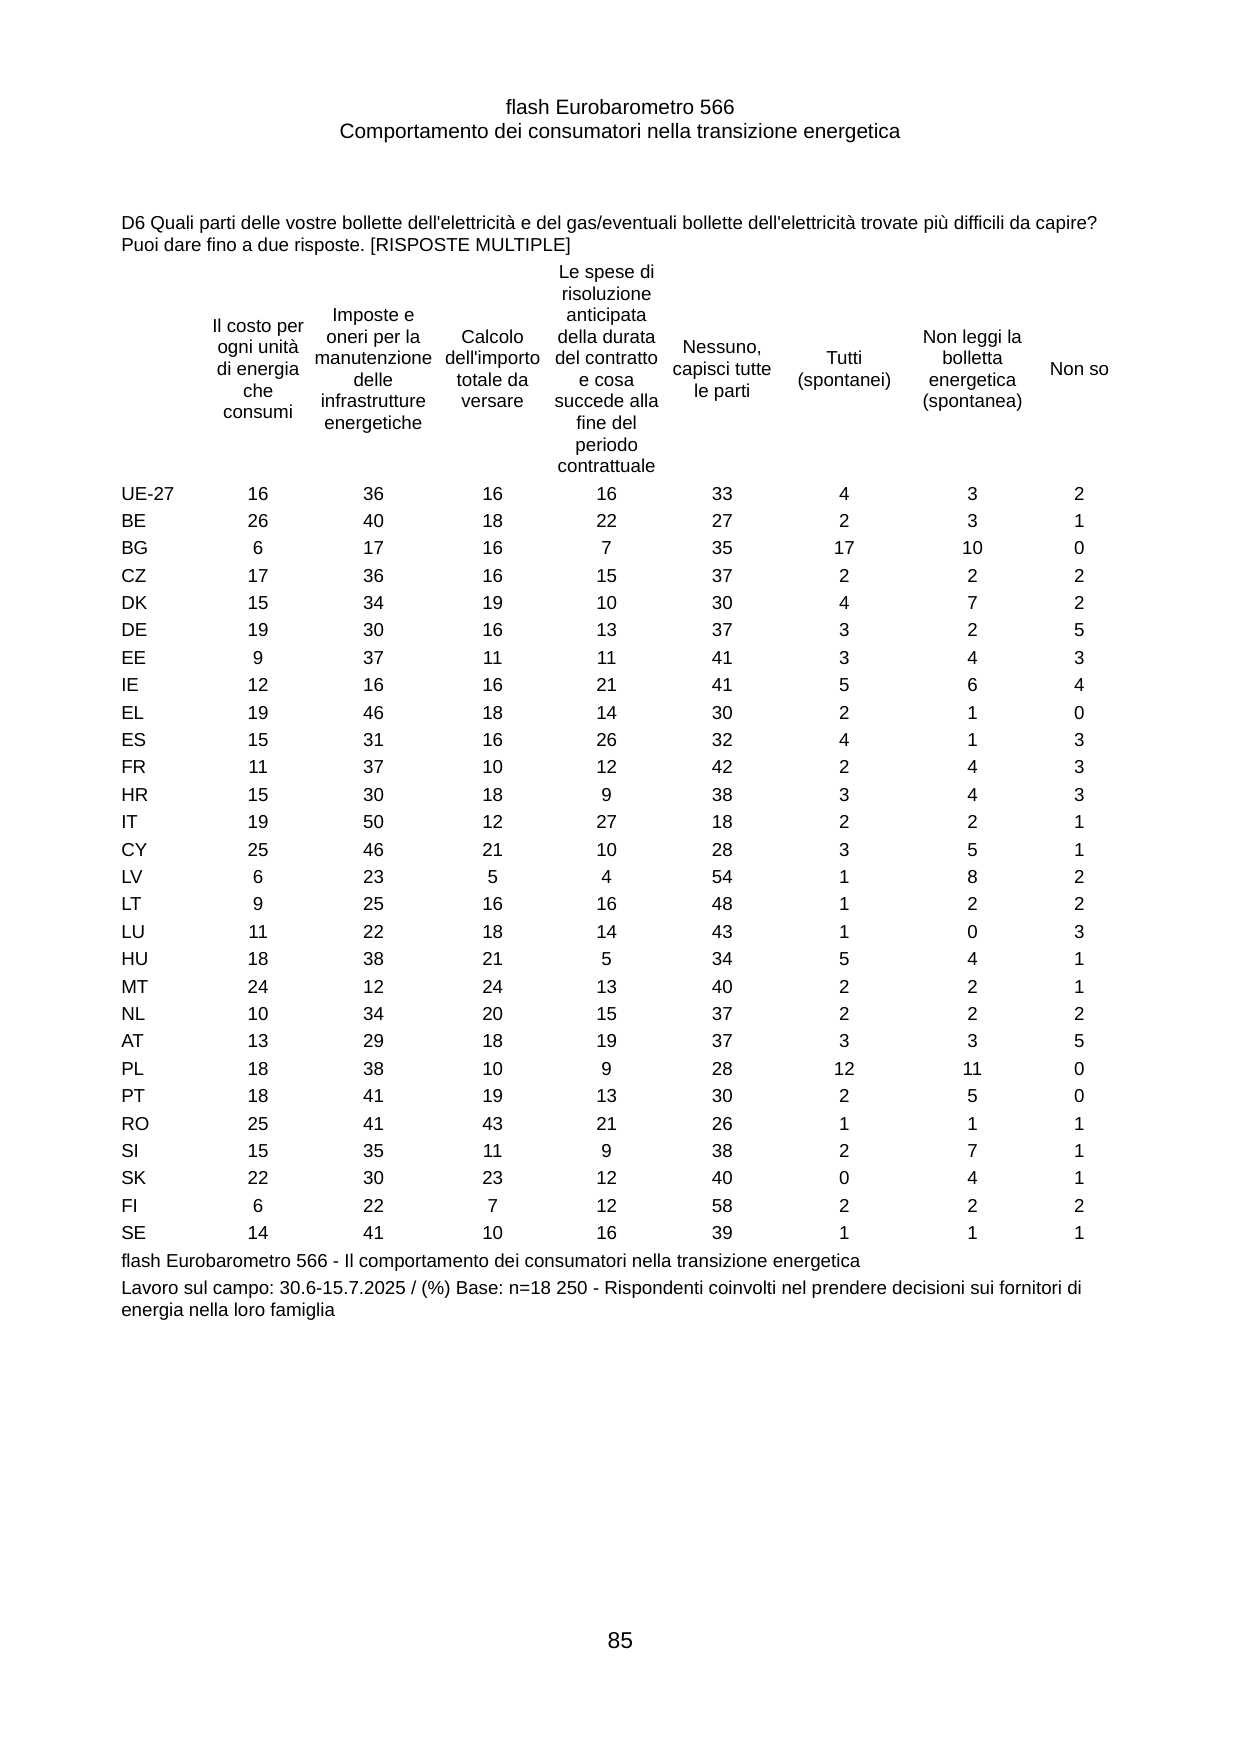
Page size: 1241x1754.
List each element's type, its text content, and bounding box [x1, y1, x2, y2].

table_cell 41 [310, 1082, 436, 1109]
table_cell 10 [436, 1055, 549, 1082]
table_cell 30 [664, 589, 780, 616]
table_cell 2 [908, 890, 1036, 918]
table_cell 2 [780, 973, 908, 1000]
table_cell 2 [908, 562, 1036, 589]
table_cell 11 [549, 644, 664, 671]
table_cell 0 [1036, 1082, 1122, 1109]
table_cell 5 [780, 671, 908, 698]
table_cell 5 [780, 945, 908, 972]
table_cell 37 [664, 562, 780, 589]
table_cell 1 [1036, 507, 1122, 534]
table_cell 34 [310, 1000, 436, 1027]
table_cell 2 [780, 1137, 908, 1164]
table_cell 35 [664, 534, 780, 562]
table_cell 2 [908, 1192, 1036, 1219]
table_cell 41 [310, 1110, 436, 1137]
table_cell 16 [436, 890, 549, 918]
table_cell 6 [908, 671, 1036, 698]
table_cell 16 [205, 479, 310, 507]
table_cell 23 [310, 863, 436, 890]
table_cell 28 [664, 836, 780, 863]
table_cell 24 [205, 973, 310, 1000]
table_cell 3 [1036, 644, 1122, 671]
table_cell 2 [1036, 863, 1122, 890]
table_cell NL [118, 1000, 205, 1027]
table_cell 4 [908, 644, 1036, 671]
table_cell 38 [310, 945, 436, 972]
table_cell Il costo per ogni unità di energia che consumi [205, 258, 310, 479]
table_cell 1 [780, 918, 908, 945]
table_cell 43 [436, 1110, 549, 1137]
table_cell 3 [908, 1027, 1036, 1055]
table_cell 18 [205, 1082, 310, 1109]
table_cell 6 [205, 534, 310, 562]
table_cell 16 [436, 534, 549, 562]
table_cell 2 [908, 1000, 1036, 1027]
table_cell 34 [664, 945, 780, 972]
table_cell 26 [549, 726, 664, 753]
table_cell HU [118, 945, 205, 972]
table_cell 40 [664, 973, 780, 1000]
table_cell 37 [664, 616, 780, 644]
table_cell 15 [205, 589, 310, 616]
table_cell 22 [549, 507, 664, 534]
table_cell 25 [310, 890, 436, 918]
table_cell 5 [436, 863, 549, 890]
table_cell 2 [1036, 562, 1122, 589]
table_cell 3 [1036, 726, 1122, 753]
table_cell 18 [436, 1027, 549, 1055]
table_cell 9 [549, 781, 664, 808]
table_cell 9 [549, 1055, 664, 1082]
table_cell 16 [549, 479, 664, 507]
table_cell 1 [1036, 808, 1122, 836]
table_cell 1 [908, 1110, 1036, 1137]
table_cell 50 [310, 808, 436, 836]
table_cell 4 [908, 781, 1036, 808]
table_cell 4 [549, 863, 664, 890]
table_cell 41 [664, 671, 780, 698]
table_cell 13 [549, 973, 664, 1000]
table_cell 18 [205, 1055, 310, 1082]
table_cell 0 [780, 1164, 908, 1192]
table_cell 0 [908, 918, 1036, 945]
table_cell 15 [205, 1137, 310, 1164]
table_cell MT [118, 973, 205, 1000]
table_cell 15 [205, 781, 310, 808]
table_cell 9 [549, 1137, 664, 1164]
table_cell FI [118, 1192, 205, 1219]
table_cell 3 [1036, 918, 1122, 945]
table_cell 37 [664, 1027, 780, 1055]
table_cell 4 [908, 753, 1036, 781]
table_cell 2 [780, 1000, 908, 1027]
table_cell AT [118, 1027, 205, 1055]
table_cell LV [118, 863, 205, 890]
table_cell 42 [664, 753, 780, 781]
table_cell CY [118, 836, 205, 863]
table_cell 16 [436, 671, 549, 698]
table_cell 1 [1036, 836, 1122, 863]
table_cell 46 [310, 699, 436, 726]
table_cell 35 [310, 1137, 436, 1164]
table_cell 18 [436, 781, 549, 808]
table_cell 26 [205, 507, 310, 534]
table_cell 19 [436, 589, 549, 616]
table_cell 10 [549, 589, 664, 616]
table_cell 24 [436, 973, 549, 1000]
table_cell 2 [780, 507, 908, 534]
table_cell Calcolo dell'importo totale da versare [436, 258, 549, 479]
table_cell 1 [1036, 1137, 1122, 1164]
table_cell 58 [664, 1192, 780, 1219]
table_cell 46 [310, 836, 436, 863]
table_cell 40 [664, 1164, 780, 1192]
table_cell 5 [908, 1082, 1036, 1109]
table_cell 31 [310, 726, 436, 753]
table_cell 5 [1036, 1027, 1122, 1055]
table_cell 12 [780, 1055, 908, 1082]
table_cell 18 [436, 918, 549, 945]
table_cell 20 [436, 1000, 549, 1027]
table_cell 10 [436, 1219, 549, 1246]
table_cell 37 [310, 753, 436, 781]
table_cell 4 [780, 726, 908, 753]
table_cell IE [118, 671, 205, 698]
table_cell 11 [908, 1055, 1036, 1082]
table_cell 3 [780, 644, 908, 671]
table_cell 14 [549, 699, 664, 726]
table_cell 2 [1036, 1000, 1122, 1027]
table_cell 36 [310, 479, 436, 507]
table_cell 30 [310, 1164, 436, 1192]
table_cell 11 [205, 753, 310, 781]
table_cell 17 [205, 562, 310, 589]
table_cell 12 [436, 808, 549, 836]
table_cell 30 [310, 781, 436, 808]
table_cell flash Eurobarometro 566 - Il comportamento dei consumatori nella transizione energetica [118, 1246, 1122, 1274]
table_cell 13 [549, 1082, 664, 1109]
table_cell Lavoro sul campo: 30.6-15.7.2025 / (%) Base: n=18 250 - Rispondenti coinvolti nel prendere decisioni sui fornitori di energia nella loro famiglia [118, 1274, 1122, 1323]
table_cell 2 [1036, 479, 1122, 507]
table_cell 2 [780, 808, 908, 836]
table_cell 18 [436, 699, 549, 726]
table_cell PL [118, 1055, 205, 1082]
table_cell EL [118, 699, 205, 726]
table_cell 22 [310, 1192, 436, 1219]
table_cell 21 [549, 671, 664, 698]
table_cell 36 [310, 562, 436, 589]
table_cell 3 [1036, 753, 1122, 781]
table_cell 10 [908, 534, 1036, 562]
table_cell SK [118, 1164, 205, 1192]
table_cell 25 [205, 1110, 310, 1137]
table_cell 11 [436, 1137, 549, 1164]
table_cell Tutti (spontanei) [780, 258, 908, 479]
table_cell 15 [205, 726, 310, 753]
table_cell 30 [310, 616, 436, 644]
table_cell 1 [780, 863, 908, 890]
table_cell 22 [310, 918, 436, 945]
table_cell 39 [664, 1219, 780, 1246]
table_cell 12 [549, 1192, 664, 1219]
table_cell LU [118, 918, 205, 945]
table_cell 16 [436, 479, 549, 507]
table_cell 14 [549, 918, 664, 945]
table_cell PT [118, 1082, 205, 1109]
table_cell 2 [908, 808, 1036, 836]
table_cell 16 [436, 616, 549, 644]
table_cell 2 [1036, 589, 1122, 616]
table_cell 2 [780, 753, 908, 781]
table_cell DE [118, 616, 205, 644]
table_cell 7 [908, 1137, 1036, 1164]
table_cell Non leggi la bolletta energetica (spontanea) [908, 258, 1036, 479]
table_cell 37 [664, 1000, 780, 1027]
table_cell 27 [549, 808, 664, 836]
table_cell 19 [205, 699, 310, 726]
table_cell 4 [908, 1164, 1036, 1192]
table_cell 27 [664, 507, 780, 534]
table_cell 22 [205, 1164, 310, 1192]
table_cell 1 [780, 890, 908, 918]
table_cell BE [118, 507, 205, 534]
table_cell 7 [549, 534, 664, 562]
table_cell 17 [310, 534, 436, 562]
table_cell 1 [908, 726, 1036, 753]
table_cell Nessuno, capisci tutte le parti [664, 258, 780, 479]
table_cell 4 [908, 945, 1036, 972]
table_cell 2 [1036, 890, 1122, 918]
table_cell 0 [1036, 534, 1122, 562]
table_cell 25 [205, 836, 310, 863]
table_cell 26 [664, 1110, 780, 1137]
table_cell 16 [436, 562, 549, 589]
table_cell [118, 258, 205, 479]
table_cell Le spese di risoluzione anticipata della durata del contratto e cosa succede alla fine del periodo contrattuale [549, 258, 664, 479]
table_cell 7 [908, 589, 1036, 616]
table_cell FR [118, 753, 205, 781]
table_cell 41 [310, 1219, 436, 1246]
table_cell 10 [549, 836, 664, 863]
table_cell 34 [310, 589, 436, 616]
table_cell 21 [436, 945, 549, 972]
table_cell 13 [549, 616, 664, 644]
table_cell ES [118, 726, 205, 753]
table_cell 9 [205, 890, 310, 918]
table_cell 2 [908, 616, 1036, 644]
table_header D6 Quali parti delle vostre bollette dell'elettricità e del gas/eventuali bollette dell'elettricità trovate più difficili da capire? Puoi dare fino a due risposte. [RISPOSTE MULTIPLE] [118, 209, 1122, 258]
table_cell BG [118, 534, 205, 562]
table_cell 16 [549, 890, 664, 918]
table_cell 2 [780, 699, 908, 726]
table_cell 13 [205, 1027, 310, 1055]
table_cell 30 [664, 1082, 780, 1109]
table_cell 6 [205, 863, 310, 890]
table_cell 16 [310, 671, 436, 698]
table_cell 14 [205, 1219, 310, 1246]
table_cell 3 [780, 616, 908, 644]
table_cell 1 [908, 699, 1036, 726]
table_cell 23 [436, 1164, 549, 1192]
table_cell 30 [664, 699, 780, 726]
table_cell 21 [436, 836, 549, 863]
table_cell Imposte e oneri per la manutenzione delle infrastrutture energetiche [310, 258, 436, 479]
table_cell 48 [664, 890, 780, 918]
table_cell IT [118, 808, 205, 836]
table_cell 12 [205, 671, 310, 698]
table_cell 16 [549, 1219, 664, 1246]
table_cell 21 [549, 1110, 664, 1137]
table_cell 19 [205, 616, 310, 644]
table_cell CZ [118, 562, 205, 589]
table_cell 3 [908, 507, 1036, 534]
table_cell 18 [436, 507, 549, 534]
table_cell 41 [664, 644, 780, 671]
table_cell 3 [1036, 781, 1122, 808]
table_cell 5 [908, 836, 1036, 863]
table_cell 8 [908, 863, 1036, 890]
table_cell 43 [664, 918, 780, 945]
table_cell 3 [908, 479, 1036, 507]
table_cell 32 [664, 726, 780, 753]
table_cell 38 [664, 1137, 780, 1164]
table_cell 1 [780, 1110, 908, 1137]
table_cell 28 [664, 1055, 780, 1082]
table_cell 10 [436, 753, 549, 781]
table_cell 18 [205, 945, 310, 972]
table_cell 2 [780, 1082, 908, 1109]
table_cell 2 [908, 973, 1036, 1000]
table_cell 1 [1036, 1110, 1122, 1137]
table_cell 4 [780, 479, 908, 507]
table_cell 40 [310, 507, 436, 534]
table_cell 1 [780, 1219, 908, 1246]
table_cell 7 [436, 1192, 549, 1219]
table_cell 3 [780, 781, 908, 808]
table_cell 33 [664, 479, 780, 507]
table_cell 18 [664, 808, 780, 836]
table_cell SE [118, 1219, 205, 1246]
table_cell 9 [205, 644, 310, 671]
table_cell 1 [1036, 1219, 1122, 1246]
table_cell UE-27 [118, 479, 205, 507]
table_cell 38 [664, 781, 780, 808]
table_cell 12 [310, 973, 436, 1000]
table_cell 29 [310, 1027, 436, 1055]
table_cell 0 [1036, 1055, 1122, 1082]
table_cell 12 [549, 753, 664, 781]
table_cell 1 [1036, 973, 1122, 1000]
table_cell 1 [1036, 945, 1122, 972]
table_cell 1 [1036, 1164, 1122, 1192]
table_cell EE [118, 644, 205, 671]
table_cell 4 [1036, 671, 1122, 698]
table_cell 10 [205, 1000, 310, 1027]
table_cell 2 [780, 562, 908, 589]
table_cell 54 [664, 863, 780, 890]
table_cell LT [118, 890, 205, 918]
table_cell 19 [436, 1082, 549, 1109]
table_cell 19 [549, 1027, 664, 1055]
table_cell 15 [549, 562, 664, 589]
table_cell 0 [1036, 699, 1122, 726]
table_cell 3 [780, 1027, 908, 1055]
table_cell 11 [205, 918, 310, 945]
table_cell 19 [205, 808, 310, 836]
table_cell 12 [549, 1164, 664, 1192]
table_cell 6 [205, 1192, 310, 1219]
table_cell 5 [549, 945, 664, 972]
table_cell HR [118, 781, 205, 808]
table_cell 15 [549, 1000, 664, 1027]
table_cell Non so [1036, 258, 1122, 479]
table_cell RO [118, 1110, 205, 1137]
table_cell 11 [436, 644, 549, 671]
table_cell 1 [908, 1219, 1036, 1246]
table_cell 2 [1036, 1192, 1122, 1219]
table_cell SI [118, 1137, 205, 1164]
table_cell 37 [310, 644, 436, 671]
table_cell DK [118, 589, 205, 616]
table_cell 16 [436, 726, 549, 753]
table_cell 4 [780, 589, 908, 616]
table_cell 5 [1036, 616, 1122, 644]
table_cell 3 [780, 836, 908, 863]
table_cell 2 [780, 1192, 908, 1219]
table_cell 17 [780, 534, 908, 562]
table_cell 38 [310, 1055, 436, 1082]
